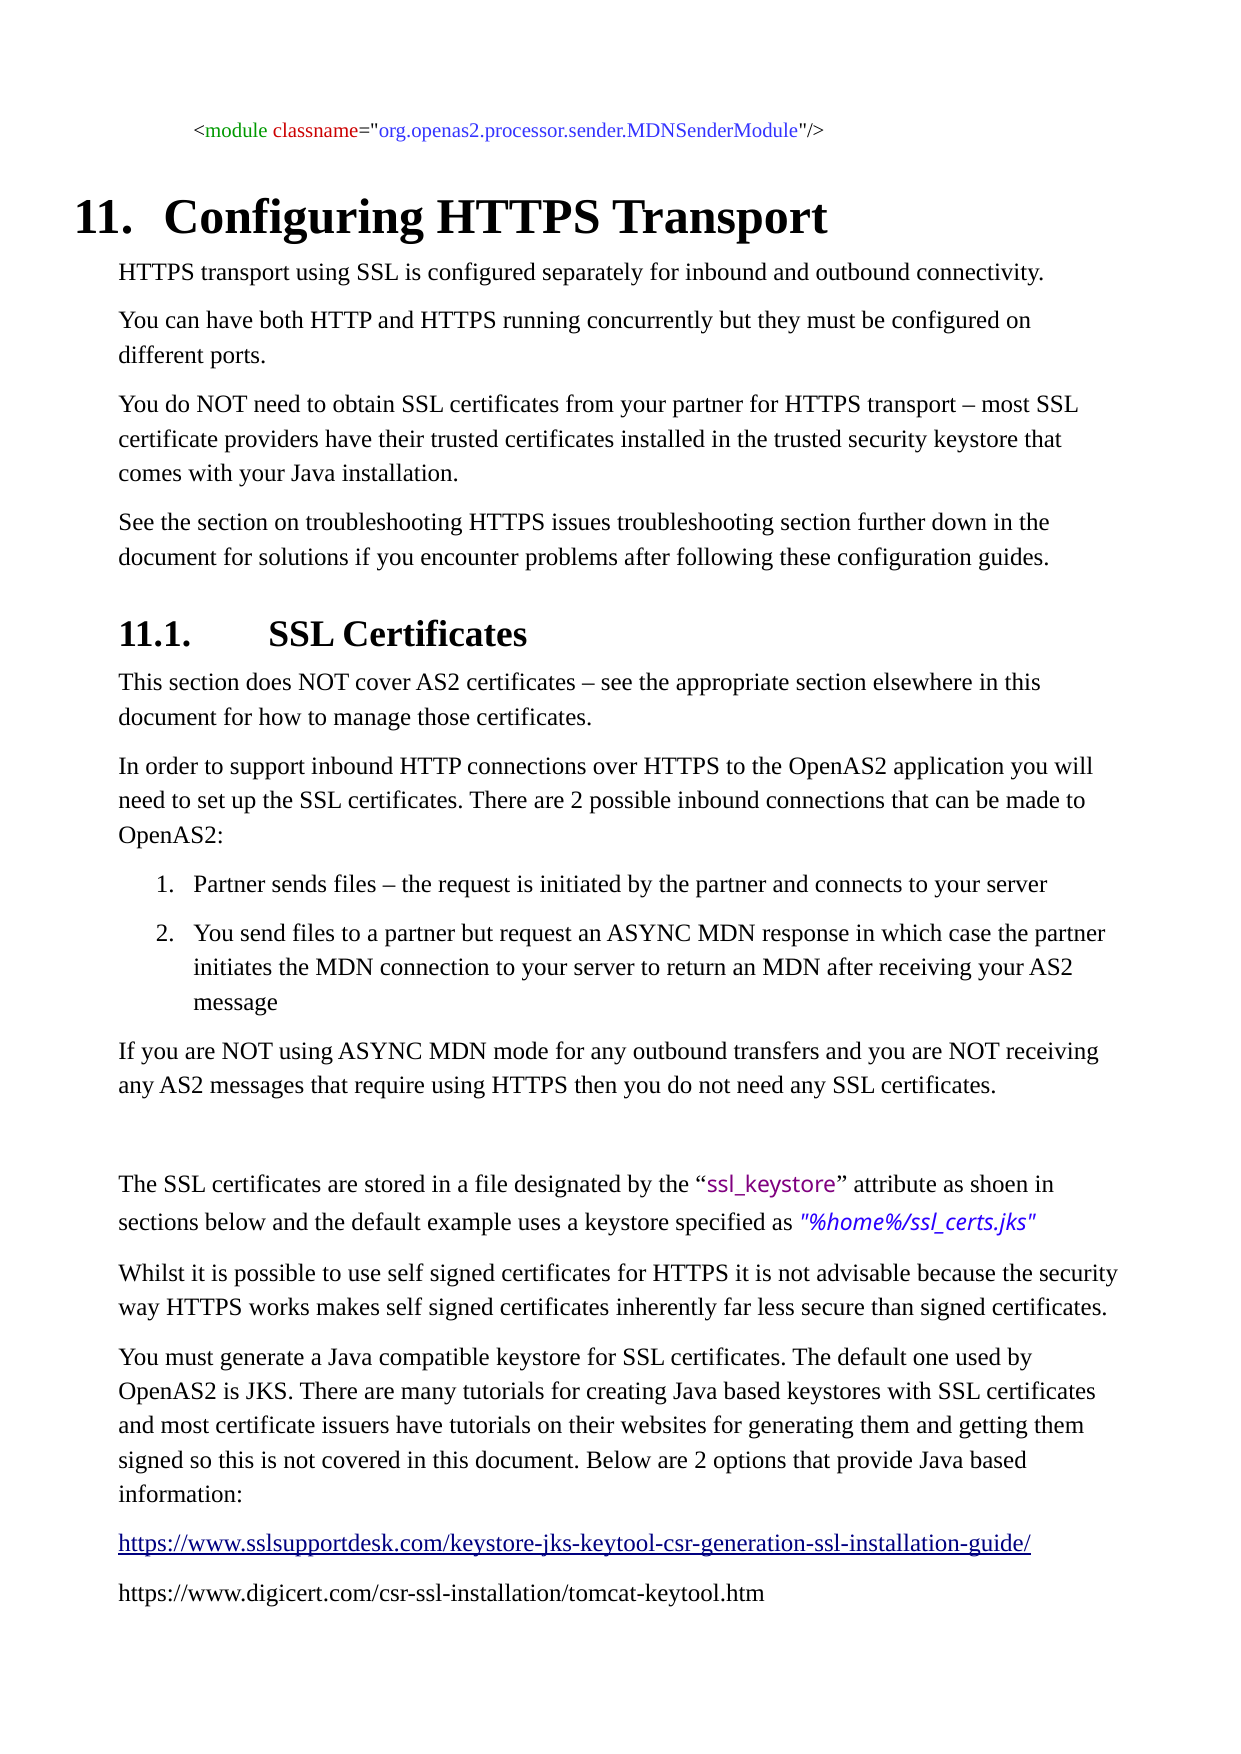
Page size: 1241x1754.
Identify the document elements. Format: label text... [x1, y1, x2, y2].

text Whilst it is possible to use self signed certificates for HTTPS it is not advisable because the security way HTTPS works makes self signed certificates inherently far less secure than signed certificates. [118, 1258, 1122, 1321]
subtitle SSL Certificates [118, 612, 1122, 655]
text In order to support inbound HTTP connections over HTTPS to the OpenAS2 application you will need to set up the SSL certificates. There are 2 possible inbound connections that can be made to OpenAS2: [118, 751, 1122, 848]
text https://www.digicert.com/csr-ssl-installation/tomcat-keytool.htm [118, 1578, 1122, 1606]
list Partner sends files – the request is initiated by the partner and connects to your server [156, 869, 1122, 897]
text The SSL certificates are stored in a file designated by the “ssl_keystore” attribute as shoen in sections below and the default example uses a keystore specified as "%home%/ssl_certs.jks" [118, 1168, 1122, 1237]
text https://www.sslsupportdesk.com/keystore-jks-keytool-csr-generation-ssl-installation-guide/ [118, 1528, 1122, 1557]
text If you are NOT using ASYNC MDN mode for any outbound transfers and you are NOT receiving any AS2 messages that require using HTTPS then you do not need any SSL certificates. [118, 1036, 1122, 1099]
subtitle Configuring HTTPS Transport [73, 187, 1122, 244]
text You can have both HTTP and HTTPS running concurrently but they must be configured on different ports. [118, 306, 1122, 369]
list You send files to a partner but request an ASYNC MDN response in which case the partner initiates the MDN connection to your server to return an MDN after receiving your AS2 message [156, 918, 1122, 1016]
text HTTPS transport using SSL is configured separately for inbound and outbound connectivity. [118, 257, 1122, 285]
text <module classname="org.openas2.processor.sender.MDNSenderModule"/> [193, 118, 1122, 142]
text This section does NOT cover AS2 certificates – see the appropriate section elsewhere in this document for how to manage those certificates. [118, 667, 1122, 730]
text You do NOT need to obtain SSL certificates from your partner for HTTPS transport – most SSL certificate providers have their trusted certificates installed in the trusted security keystore that comes with your Java installation. [118, 389, 1122, 487]
text See the section on troubleshooting HTTPS issues troubleshooting section further down in the document for solutions if you encounter problems after following these configuration guides. [118, 507, 1122, 570]
text You must generate a Java compatible keystore for SSL certificates. The default one used by OpenAS2 is JKS. There are many tutorials for creating Java based keystores with SSL certificates and most certificate issuers have tutorials on their websites for generating them and getting them signed so this is not covered in this document. Below are 2 options that provide Java based information: [118, 1342, 1122, 1508]
